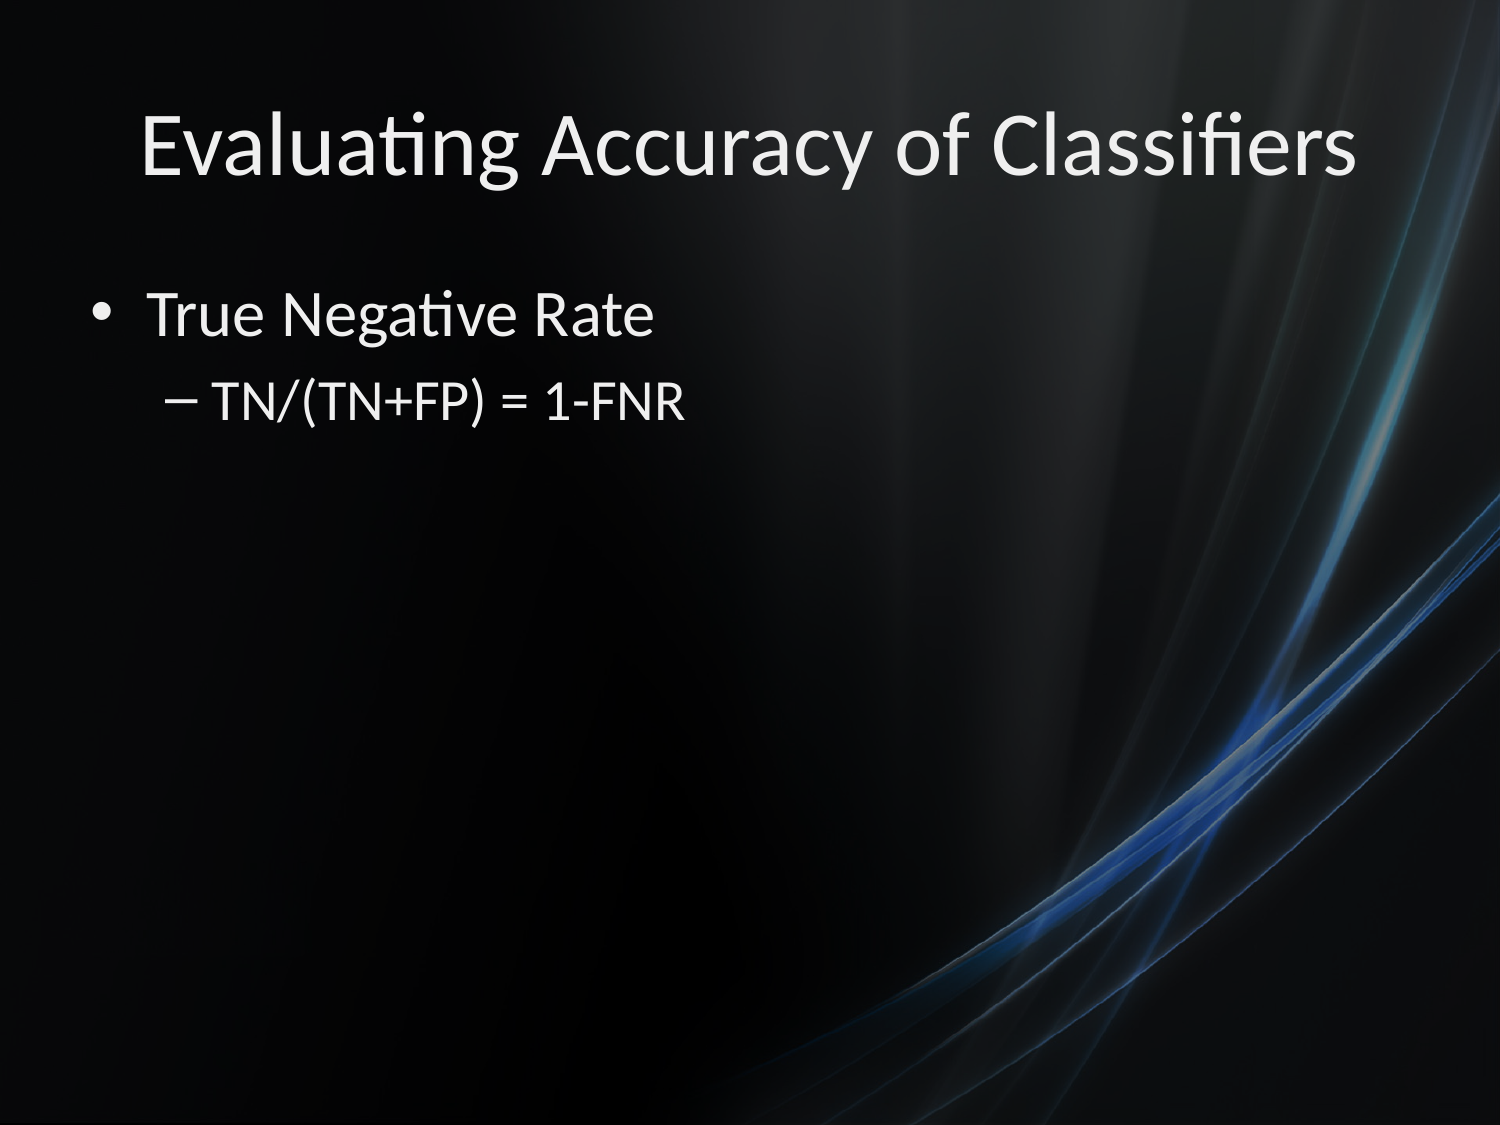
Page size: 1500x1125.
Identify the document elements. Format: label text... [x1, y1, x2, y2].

picture [0, 0, 1500, 1125]
list True Negative Rate TN/(TN+FP) = 1-FNR [75, 262, 1425, 1005]
title Evaluating Accuracy of Classifiers [75, 45, 1425, 233]
